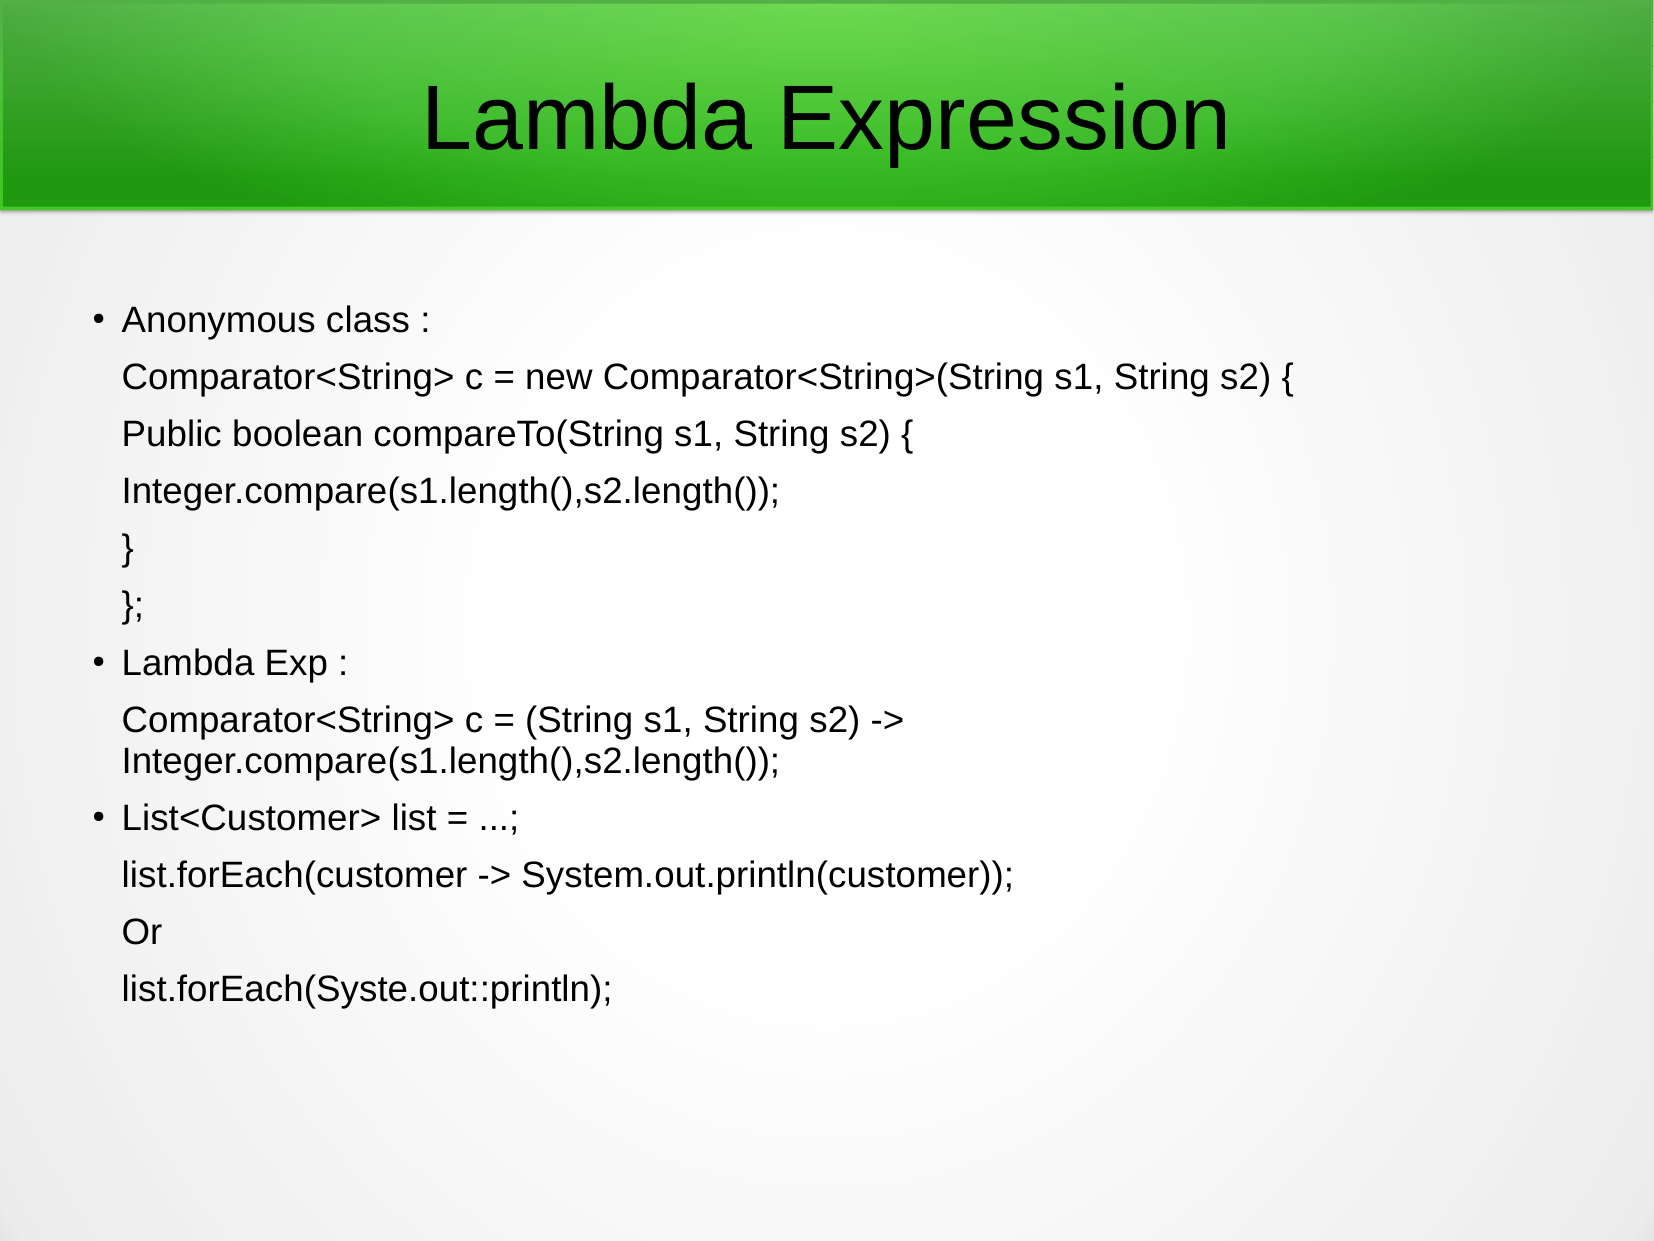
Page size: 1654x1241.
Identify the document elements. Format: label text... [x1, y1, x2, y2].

title Lambda Expression [82, 47, 1571, 189]
list Anonymous class : Comparator<String> c = new Comparator<String>(String s1, String s2) { Public boolean compareTo(String s1, String s2) { Integer.compare(s1.length(),s2.length()); } }; Lambda Exp : Comparator<String> c = (String s1, String s2) -> Integer.compare(s1.length(),s2.length()); List<Customer> list = ...; list.forEach(customer -> System.out.println(customer)); Or list.forEach(Syste.out::println); [82, 299, 1571, 1019]
